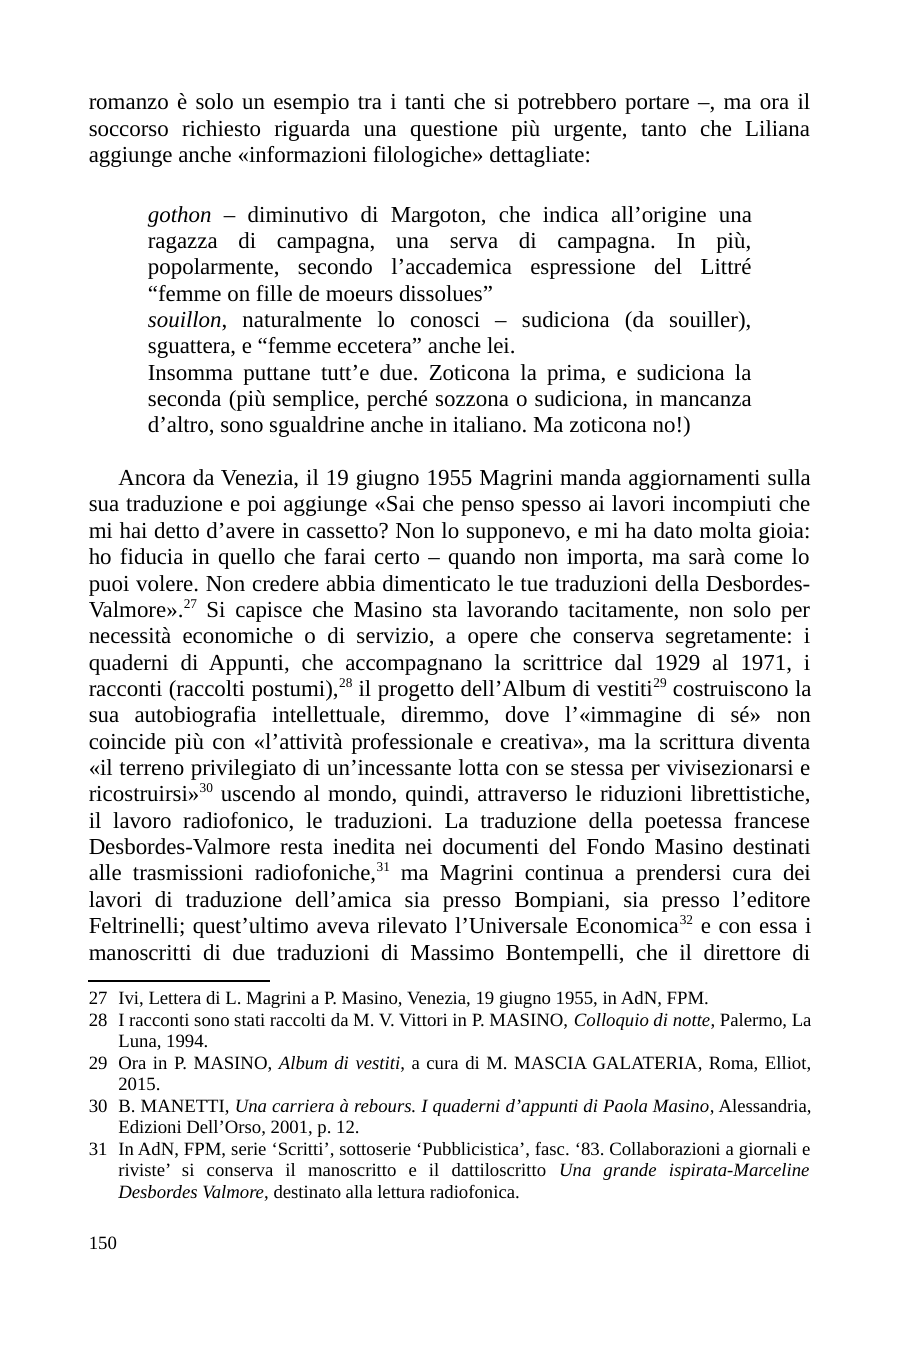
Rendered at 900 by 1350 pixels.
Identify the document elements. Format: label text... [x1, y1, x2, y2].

text Ancora da Venezia, il 19 giugno 1955 Magrini manda aggiornamenti sulla sua traduzione e poi aggiunge «Sai che penso spesso ai lavori incompiuti che mi hai detto d’avere in cassetto? Non lo supponevo, e mi ha dato molta gioia: ho fiducia in quello che farai certo ‒ quando non importa, ma sarà come lo puoi volere. Non credere abbia dimenticato le tue traduzioni della Desbordes- Valmore». Si capisce che Masino sta lavorando tacitamente, non solo per necessità economiche o di servizio, a opere che conserva segretamente: i quaderni di Appunti, che accompagnano la scrittrice dal 1929 al 1971, i racconti (raccolti postumi), il progetto dell’Album di vestiti costruiscono la sua autobiografia intellettuale, diremmo, dove l’«immagine di sé» non coincide più con «l’attività professionale e creativa», ma la scrittura diventa «il terreno privilegiato di un’incessante lotta con se stessa per vivisezionarsi e ricostruirsi» uscendo al mondo, quindi, attraverso le riduzioni librettistiche, il lavoro radiofonico, le traduzioni. La traduzione della poetessa francese Desbordes-Valmore resta inedita nei documenti del Fondo Masino destinati alle trasmissioni radiofoniche, ma Magrini continua a prendersi cura dei lavori di traduzione dell’amica sia presso Bompiani, sia presso l’editore Feltrinelli; quest’ultimo aveva rilevato l’Universale Economica e con essa i manoscritti di due traduzioni di Massimo Bontempelli, che il direttore di [88, 464, 811, 965]
text I racconti sono stati raccolti da M. V. Vittori in P. MASINO, Colloquio di notte, Palermo, La Luna, 1994. [88, 1008, 811, 1052]
text gothon – diminutivo di Margoton, che indica all’origine una ragazza di campagna, una serva di campagna. In più, popolarmente, secondo l’accademica espressione del Littré “femme on fille de moeurs dissolues” [148, 201, 752, 306]
text romanzo è solo un esempio tra i tanti che si potrebbero portare –, ma ora il soccorso richiesto riguarda una questione più urgente, tanto che Liliana aggiunge anche «informazioni filologiche» dettagliate: [88, 88, 811, 168]
text Ora in P. MASINO, Album di vestiti, a cura di M. MASCIA GALATERIA, Roma, Elliot, 2015. [88, 1052, 811, 1095]
text B. MANETTI, Una carriera à rebours. I quaderni d’appunti di Paola Masino, Alessandria, Edizioni Dell’Orso, 2001, p. 12. [88, 1095, 811, 1138]
text Ivi, Lettera di L. Magrini a P. Masino, Venezia, 19 giugno 1955, in AdN, FPM. [88, 987, 811, 1008]
text Insomma puttane tutt’e due. Zoticona la prima, e sudiciona la seconda (più semplice, perché sozzona o sudiciona, in mancanza d’altro, sono sgualdrine anche in italiano. Ma zoticona no!) [148, 359, 752, 438]
text In AdN, FPM, serie ‘Scritti’, sottoserie ‘Pubblicistica’, fasc. ‘83. Collaborazioni a giornali e riviste’ si conserva il manoscritto e il dattiloscritto Una grande ispirata-Marceline Desbordes Valmore, destinato alla lettura radiofonica. [88, 1138, 811, 1202]
text souillon, naturalmente lo conosci ‒ sudiciona (da souiller), sguattera, e “femme eccetera” anche lei. [148, 306, 752, 359]
